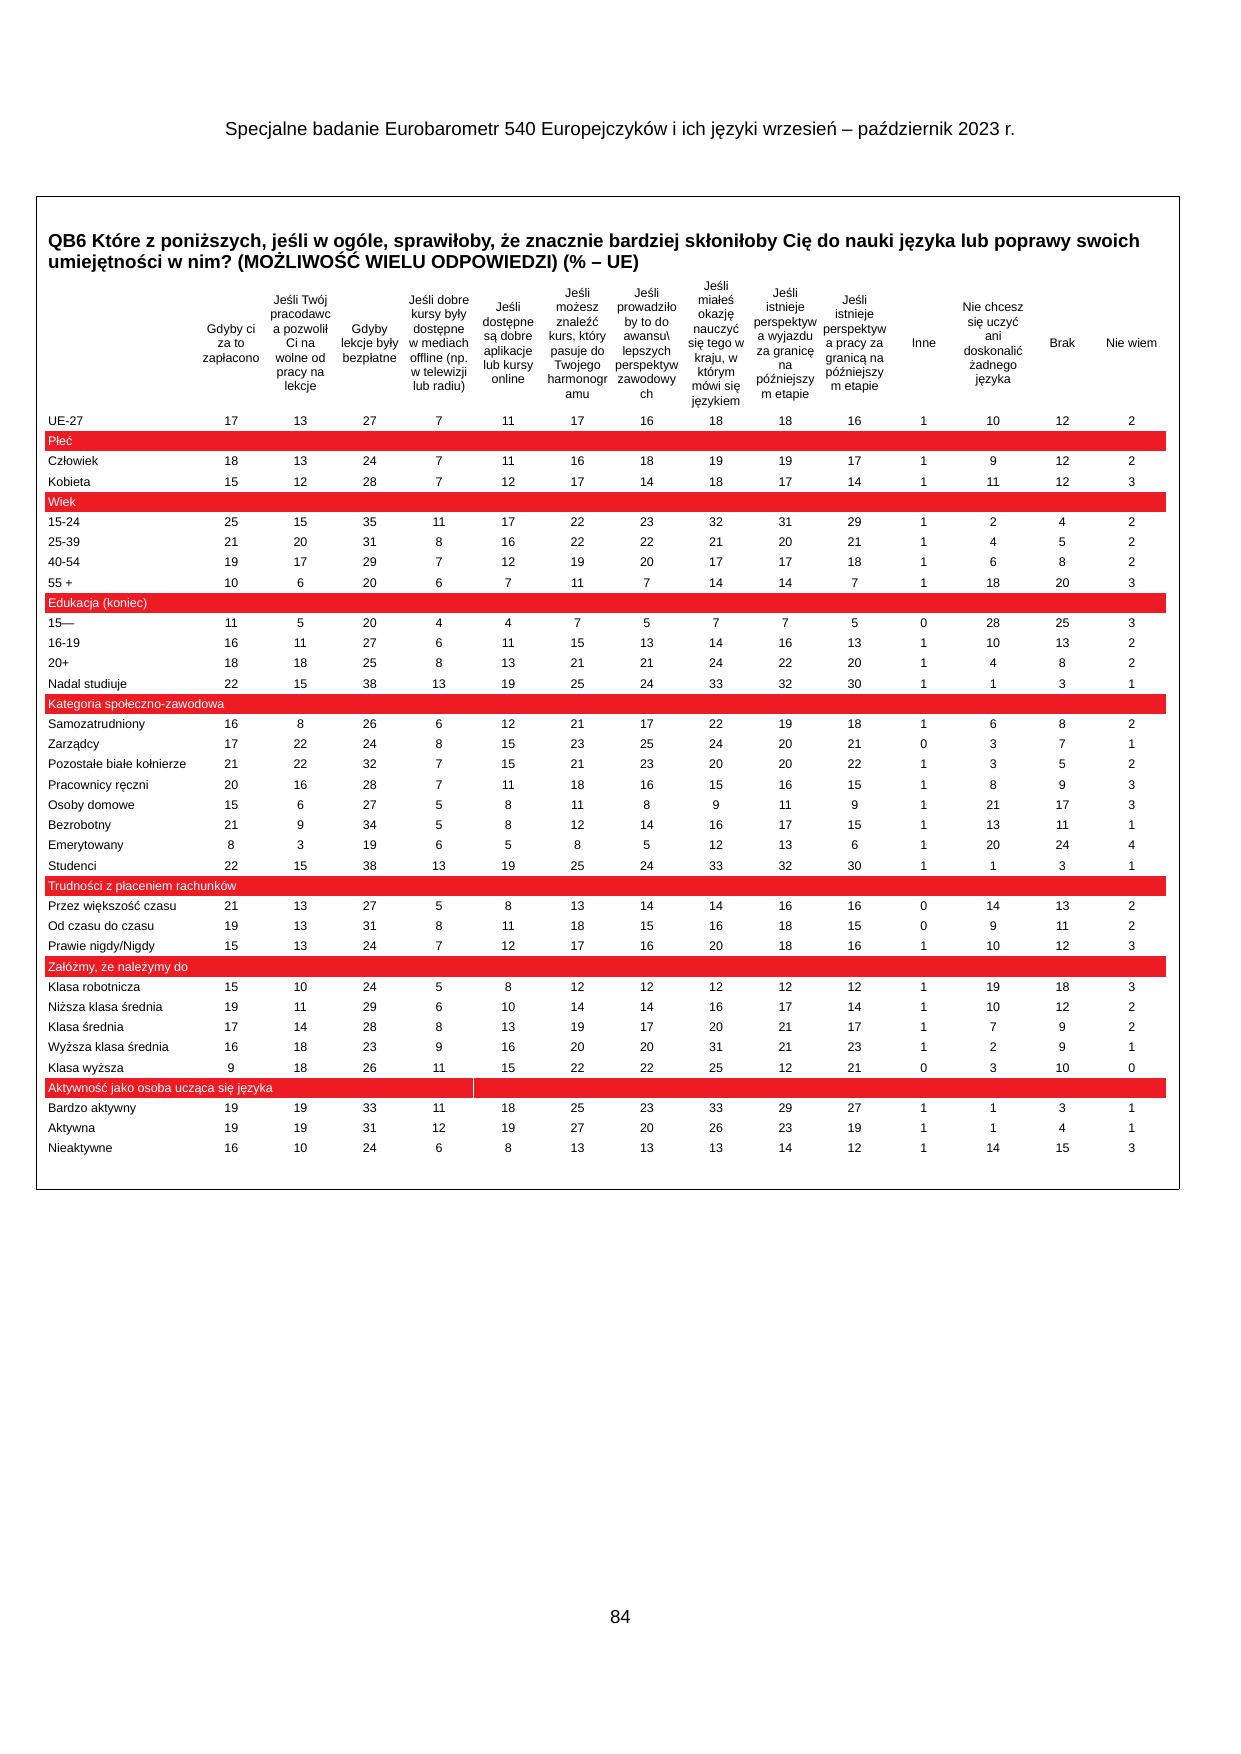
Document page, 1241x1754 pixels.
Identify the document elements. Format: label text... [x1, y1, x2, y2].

table_cell 8 [404, 1017, 473, 1037]
table_cell 17 [820, 451, 889, 471]
table_cell 11 [474, 451, 543, 471]
table_cell 12 [543, 815, 612, 835]
table_cell Pozostałe białe kołnierze [45, 754, 196, 774]
table_cell 18 [820, 714, 889, 734]
table_cell 18 [196, 653, 266, 673]
table_cell 13 [958, 815, 1028, 835]
table_cell [751, 1078, 820, 1098]
table_cell 8 [1028, 552, 1097, 572]
table_cell 19 [681, 451, 751, 471]
table_cell 1 [889, 997, 958, 1017]
table_cell 23 [751, 1118, 820, 1138]
table_cell [751, 956, 820, 977]
table_cell 21 [612, 653, 681, 673]
table_cell 16 [681, 916, 751, 936]
table_cell 28 [335, 775, 404, 795]
table_cell 18 [958, 573, 1028, 593]
table_cell 9 [196, 1058, 266, 1078]
table_cell 14 [612, 997, 681, 1017]
table_cell 16 [474, 1037, 543, 1057]
table_cell 11 [404, 1098, 473, 1118]
table_cell 11 [543, 573, 612, 593]
table_cell [889, 694, 958, 714]
table_cell 9 [958, 451, 1028, 471]
table_cell 2 [1097, 896, 1166, 916]
table_cell 15 [266, 512, 335, 532]
table_cell 14 [958, 896, 1028, 916]
table_cell 27 [335, 795, 404, 815]
table_cell 6 [958, 714, 1028, 734]
table_cell 3 [1097, 573, 1166, 593]
table_cell 0 [889, 613, 958, 633]
table_cell 0 [889, 896, 958, 916]
table_cell 22 [543, 1058, 612, 1078]
table_cell Płeć [45, 431, 820, 451]
table_cell 22 [266, 754, 335, 774]
table_cell 14 [543, 997, 612, 1017]
table_cell 16 [196, 633, 266, 653]
table_cell [958, 956, 1028, 977]
table_cell Jeśli dostępne są dobre aplikacje lub kursy online [474, 276, 543, 411]
table_cell 9 [681, 795, 751, 815]
table_cell 10 [958, 411, 1028, 431]
table_cell 14 [681, 573, 751, 593]
table_cell 29 [335, 997, 404, 1017]
table_cell 11 [543, 795, 612, 815]
table_cell 5 [1028, 532, 1097, 552]
table_cell Brak [1028, 276, 1097, 411]
table_cell [1028, 1078, 1097, 1098]
table_cell 12 [474, 714, 543, 734]
table_cell Wiek [45, 492, 751, 512]
table_cell 20 [612, 1037, 681, 1057]
table_cell 13 [404, 855, 473, 876]
table_cell 1 [1097, 815, 1166, 835]
table_cell 24 [335, 451, 404, 471]
table_cell Studenci [45, 855, 196, 876]
table_cell 11 [474, 633, 543, 653]
table_cell 20 [820, 653, 889, 673]
table_cell 20 [1028, 573, 1097, 593]
table_cell 19 [474, 855, 543, 876]
table_cell [751, 876, 820, 896]
table_cell Jeśli możesz znaleźć kurs, który pasuje do Twojego harmonogramu [543, 276, 612, 411]
table_cell 35 [335, 512, 404, 532]
table_cell 6 [404, 1138, 473, 1158]
table_cell 15 [543, 633, 612, 653]
table_cell 22 [196, 674, 266, 694]
table_cell 1 [889, 552, 958, 572]
table_cell 1 [1097, 1037, 1166, 1057]
table_cell 1 [889, 936, 958, 956]
table_cell Jeśli istnieje perspektywa wyjazdu za granicę na późniejszym etapie [751, 276, 820, 411]
table_cell 2 [1097, 653, 1166, 673]
table_cell 9 [1028, 1017, 1097, 1037]
table_cell 1 [889, 471, 958, 492]
table_cell 11 [404, 512, 473, 532]
table_cell 19 [335, 835, 404, 855]
table_cell 38 [335, 855, 404, 876]
table_cell 38 [335, 674, 404, 694]
table_cell 9 [266, 815, 335, 835]
table_cell Załóżmy, że należymy do [45, 956, 751, 977]
table_cell [958, 492, 1028, 512]
table_cell 4 [1028, 512, 1097, 532]
table_cell 2 [1097, 754, 1166, 774]
table_cell 22 [266, 734, 335, 754]
table_cell 28 [335, 1017, 404, 1037]
table_cell 25 [543, 1098, 612, 1118]
table_cell Nie chcesz się uczyć ani doskonalić żadnego języka [958, 276, 1028, 411]
table_cell 20+ [45, 653, 196, 673]
table_cell Bezrobotny [45, 815, 196, 835]
table_cell 0 [1097, 1058, 1166, 1078]
table_cell 11 [751, 795, 820, 815]
table_cell 26 [335, 714, 404, 734]
table_cell 18 [681, 471, 751, 492]
table_cell 2 [1097, 552, 1166, 572]
table_cell UE-27 [45, 411, 196, 431]
table_cell 6 [958, 552, 1028, 572]
table_cell 20 [681, 754, 751, 774]
table_cell 11 [474, 411, 543, 431]
table_cell [820, 492, 889, 512]
table_cell 10 [958, 936, 1028, 956]
table_cell [889, 492, 958, 512]
table_cell 4 [958, 653, 1028, 673]
table_cell 8 [474, 795, 543, 815]
table_cell 12 [681, 977, 751, 997]
table_cell Nadal studiuje [45, 674, 196, 694]
table_cell [45, 276, 196, 411]
table_cell 21 [196, 815, 266, 835]
table_cell 5 [404, 896, 473, 916]
table_cell 34 [335, 815, 404, 835]
table_cell 7 [404, 471, 473, 492]
table_cell 12 [751, 1058, 820, 1078]
table_cell 19 [196, 1118, 266, 1138]
table_cell 16 [196, 714, 266, 734]
table_cell 10 [958, 997, 1028, 1017]
table_cell 19 [958, 977, 1028, 997]
table_cell 16 [196, 1037, 266, 1057]
table_cell 3 [958, 754, 1028, 774]
table_cell 7 [751, 613, 820, 633]
table_cell 33 [335, 1098, 404, 1118]
table_cell 6 [404, 714, 473, 734]
table_cell [1028, 593, 1097, 613]
table_cell 11 [474, 916, 543, 936]
table_cell 27 [820, 1098, 889, 1118]
table_cell 19 [196, 1098, 266, 1118]
table_cell 7 [681, 613, 751, 633]
table_cell Jeśli Twój pracodawca pozwolił Ci na wolne od pracy na lekcje [266, 276, 335, 411]
table_cell 7 [404, 754, 473, 774]
table_cell 20 [681, 936, 751, 956]
table_cell 25 [543, 855, 612, 876]
table_cell 15 [681, 775, 751, 795]
table_cell 11 [266, 997, 335, 1017]
table_cell 21 [543, 653, 612, 673]
table_cell Samozatrudniony [45, 714, 196, 734]
table_cell 0 [889, 734, 958, 754]
table_cell Nie wiem [1097, 276, 1166, 411]
table_cell 10 [958, 633, 1028, 653]
table_cell 21 [681, 532, 751, 552]
table_cell 17 [196, 734, 266, 754]
table_cell 8 [958, 775, 1028, 795]
table_cell 12 [1028, 997, 1097, 1017]
table_cell 16 [612, 775, 681, 795]
table_cell Inne [889, 276, 958, 411]
table_cell 20 [612, 552, 681, 572]
table_cell Jeśli miałeś okazję nauczyć się tego w kraju, w którym mówi się językiem [681, 276, 751, 411]
table_cell 8 [1028, 714, 1097, 734]
table_cell 55 + [45, 573, 196, 593]
table_cell 19 [196, 997, 266, 1017]
table_cell 23 [612, 512, 681, 532]
table_cell 8 [404, 734, 473, 754]
table_cell 19 [196, 916, 266, 936]
table_cell 8 [543, 835, 612, 855]
table_cell 24 [612, 674, 681, 694]
table_cell 1 [889, 411, 958, 431]
table_cell Aktywna [45, 1118, 196, 1138]
table_cell Aktywność jako osoba ucząca się języka [45, 1078, 473, 1098]
table_cell 8 [474, 815, 543, 835]
table_cell 23 [335, 1037, 404, 1057]
table_cell 10 [266, 977, 335, 997]
table_cell Emerytowany [45, 835, 196, 855]
table_cell 3 [1028, 855, 1097, 876]
table_cell 1 [889, 674, 958, 694]
table_cell 29 [335, 552, 404, 572]
table_cell 17 [543, 411, 612, 431]
table_cell 2 [1097, 916, 1166, 936]
table_cell 9 [404, 1037, 473, 1057]
table_cell 3 [266, 835, 335, 855]
table_cell 6 [404, 997, 473, 1017]
table_cell 17 [751, 471, 820, 492]
table_cell 18 [681, 411, 751, 431]
table_cell 15-24 [45, 512, 196, 532]
table_cell 14 [612, 471, 681, 492]
table_cell Osoby domowe [45, 795, 196, 815]
table_cell [1097, 876, 1166, 896]
table_cell 18 [266, 1058, 335, 1078]
table_cell 3 [1097, 775, 1166, 795]
table_cell 12 [543, 977, 612, 997]
table_cell 18 [196, 451, 266, 471]
table_cell 22 [543, 532, 612, 552]
table_cell 25 [681, 1058, 751, 1078]
table_cell 20 [681, 1017, 751, 1037]
table_cell 12 [474, 552, 543, 572]
table_cell [1097, 431, 1166, 451]
table_cell 7 [612, 573, 681, 593]
table_cell 13 [543, 896, 612, 916]
table_cell Jeśli istnieje perspektywa pracy za granicą na późniejszym etapie [820, 276, 889, 411]
table_cell 1 [889, 754, 958, 774]
table_cell 13 [820, 633, 889, 653]
table_cell 1 [1097, 855, 1166, 876]
table_cell [889, 593, 958, 613]
table_cell 1 [889, 653, 958, 673]
table_cell 19 [751, 451, 820, 471]
table_cell 14 [612, 815, 681, 835]
table_cell 9 [1028, 775, 1097, 795]
table_cell 1 [889, 775, 958, 795]
table_cell 20 [751, 532, 820, 552]
table_cell 19 [820, 1118, 889, 1138]
table_cell 13 [1028, 633, 1097, 653]
table_cell 12 [1028, 411, 1097, 431]
table_cell [1028, 694, 1097, 714]
table_cell 17 [751, 997, 820, 1017]
table_cell 19 [751, 714, 820, 734]
table_cell 16 [681, 997, 751, 1017]
table_cell 14 [612, 896, 681, 916]
table_cell 4 [958, 532, 1028, 552]
table_cell 25-39 [45, 532, 196, 552]
table_cell 20 [335, 613, 404, 633]
table_cell 18 [266, 653, 335, 673]
table_cell 6 [266, 573, 335, 593]
table_cell 20 [751, 734, 820, 754]
table_cell 20 [196, 775, 266, 795]
table_cell 4 [404, 613, 473, 633]
table_cell [820, 694, 889, 714]
table_cell 11 [958, 471, 1028, 492]
table_cell 18 [751, 916, 820, 936]
table_cell 3 [1097, 977, 1166, 997]
table_cell 9 [958, 916, 1028, 936]
table_cell 14 [751, 1138, 820, 1158]
table_cell 15 [474, 1058, 543, 1078]
table_cell 1 [1097, 1098, 1166, 1118]
table_cell [1097, 956, 1166, 977]
table_cell 21 [751, 1037, 820, 1057]
table_cell 12 [474, 471, 543, 492]
table_cell 17 [196, 1017, 266, 1037]
table_cell 5 [266, 613, 335, 633]
table_cell 8 [474, 977, 543, 997]
table_cell 12 [1028, 471, 1097, 492]
table_cell 16 [820, 411, 889, 431]
table_cell 15 [820, 815, 889, 835]
table_cell 16 [612, 936, 681, 956]
table_cell [820, 876, 889, 896]
table_cell 5 [404, 977, 473, 997]
table_cell Klasa robotnicza [45, 977, 196, 997]
table_cell [889, 956, 958, 977]
table_cell 23 [612, 1098, 681, 1118]
table_cell [1028, 431, 1097, 451]
table_cell 17 [543, 936, 612, 956]
table_cell 7 [404, 411, 473, 431]
table_cell 15 [196, 977, 266, 997]
table_cell 24 [612, 855, 681, 876]
table_cell 18 [751, 411, 820, 431]
table_cell 24 [335, 734, 404, 754]
table_cell 17 [543, 471, 612, 492]
table_cell 10 [474, 997, 543, 1017]
table_cell 18 [751, 936, 820, 956]
table_cell 5 [404, 795, 473, 815]
table_cell 22 [543, 512, 612, 532]
table_header QB6 Które z poniższych, jeśli w ogóle, sprawiłoby, że znacznie bardziej skłoniłoby Cię do nauki języka lub poprawy swoich umiejętności w nim? (MOŻLIWOŚĆ WIELU ODPOWIEDZI) (% – UE) [45, 227, 1166, 276]
table_cell Nieaktywne [45, 1138, 196, 1158]
table_cell 20 [335, 573, 404, 593]
table_cell [889, 876, 958, 896]
table_cell [1097, 593, 1166, 613]
table_cell Kategoria społeczno-zawodowa [45, 694, 820, 714]
table_cell 7 [404, 451, 473, 471]
table_cell 26 [681, 1118, 751, 1138]
table_cell 30 [820, 855, 889, 876]
table_cell 17 [751, 815, 820, 835]
table_cell 12 [612, 977, 681, 997]
table_cell 0 [889, 1058, 958, 1078]
table_cell 28 [335, 471, 404, 492]
table_cell 1 [958, 1118, 1028, 1138]
table_cell 21 [820, 1058, 889, 1078]
table_cell 14 [681, 633, 751, 653]
table_cell 31 [335, 1118, 404, 1138]
table_cell 27 [335, 411, 404, 431]
table_cell 22 [196, 855, 266, 876]
table_cell [889, 1078, 958, 1098]
table_cell 13 [266, 916, 335, 936]
table_cell 13 [1028, 896, 1097, 916]
table_cell 18 [543, 775, 612, 795]
table_cell 2 [1097, 633, 1166, 653]
table_cell 1 [889, 1037, 958, 1057]
table_cell Jeśli dobre kursy były dostępne w mediach offline (np. w telewizji lub radiu) [404, 276, 473, 411]
table_cell Zarządcy [45, 734, 196, 754]
table_cell 14 [751, 573, 820, 593]
table_cell 28 [958, 613, 1028, 633]
table_cell 12 [404, 1118, 473, 1138]
table_cell 18 [474, 1098, 543, 1118]
table_cell [474, 1078, 543, 1098]
table_cell 6 [820, 835, 889, 855]
table_cell 20 [543, 1037, 612, 1057]
table_cell 21 [543, 754, 612, 774]
table_cell 23 [543, 734, 612, 754]
table_cell 5 [820, 613, 889, 633]
table_cell 1 [958, 1098, 1028, 1118]
table_cell 24 [335, 1138, 404, 1158]
table_cell 27 [335, 896, 404, 916]
table_cell 1 [889, 451, 958, 471]
table_cell 16 [196, 1138, 266, 1158]
table_cell 22 [612, 532, 681, 552]
table_cell 2 [1097, 997, 1166, 1017]
table_cell 2 [1097, 451, 1166, 471]
table_cell 10 [1028, 1058, 1097, 1078]
table_cell 3 [1097, 795, 1166, 815]
table_cell 13 [266, 411, 335, 431]
table_cell [1028, 492, 1097, 512]
table_cell 14 [820, 471, 889, 492]
table_cell 13 [612, 1138, 681, 1158]
table_cell [958, 876, 1028, 896]
table_cell 1 [958, 855, 1028, 876]
table_cell 8 [612, 795, 681, 815]
table_cell [958, 1078, 1028, 1098]
table_cell 33 [681, 674, 751, 694]
table_cell 16 [820, 936, 889, 956]
table_cell 25 [335, 653, 404, 673]
table_cell 29 [751, 1098, 820, 1118]
table_cell 15 [266, 674, 335, 694]
table_cell Klasa średnia [45, 1017, 196, 1037]
table_cell 10 [196, 573, 266, 593]
table_cell Człowiek [45, 451, 196, 471]
table_cell [958, 431, 1028, 451]
table_cell 1 [889, 1017, 958, 1037]
table_cell 2 [1097, 532, 1166, 552]
table_cell 32 [681, 512, 751, 532]
table_cell 2 [1097, 411, 1166, 431]
table_cell 8 [404, 653, 473, 673]
table_cell 13 [404, 674, 473, 694]
table_cell 17 [266, 552, 335, 572]
table_cell 13 [266, 451, 335, 471]
table_cell 11 [196, 613, 266, 633]
table_cell 19 [196, 552, 266, 572]
table_cell 19 [266, 1098, 335, 1118]
table_cell 11 [266, 633, 335, 653]
table_cell 15 [820, 775, 889, 795]
table_cell 22 [681, 714, 751, 734]
table_cell 13 [266, 936, 335, 956]
table_cell Kobieta [45, 471, 196, 492]
table_cell 21 [196, 754, 266, 774]
table_cell 15 [474, 754, 543, 774]
table_cell 16 [751, 775, 820, 795]
table_cell 12 [751, 977, 820, 997]
table_cell 6 [266, 795, 335, 815]
table_cell 32 [751, 674, 820, 694]
table_cell 3 [1097, 471, 1166, 492]
table_cell 18 [266, 1037, 335, 1057]
table_cell [820, 593, 889, 613]
table_cell 1 [889, 573, 958, 593]
table_cell 12 [474, 936, 543, 956]
table_cell 24 [335, 936, 404, 956]
table_cell 15 [820, 916, 889, 936]
table_cell 19 [474, 1118, 543, 1138]
table_cell 15 [196, 471, 266, 492]
table_cell 25 [1028, 613, 1097, 633]
table_cell 19 [543, 552, 612, 572]
table_cell 1 [1097, 674, 1166, 694]
table_cell 21 [820, 532, 889, 552]
table_cell 2 [958, 512, 1028, 532]
table_cell 11 [474, 775, 543, 795]
table_cell 40-54 [45, 552, 196, 572]
table_cell 6 [404, 573, 473, 593]
table_cell 11 [404, 1058, 473, 1078]
table_cell 21 [751, 1017, 820, 1037]
table_cell 21 [958, 795, 1028, 815]
table_cell 9 [1028, 1037, 1097, 1057]
table_cell 13 [543, 1138, 612, 1158]
table_cell 4 [474, 613, 543, 633]
table_cell 31 [681, 1037, 751, 1057]
table_cell 17 [1028, 795, 1097, 815]
table_cell [1028, 956, 1097, 977]
table_cell 23 [612, 754, 681, 774]
table_cell 2 [1097, 512, 1166, 532]
table_cell 1 [889, 633, 958, 653]
table_cell 7 [958, 1017, 1028, 1037]
table_cell 17 [612, 1017, 681, 1037]
table_cell 11 [1028, 815, 1097, 835]
table_cell 18 [1028, 977, 1097, 997]
table_cell Prawie nigdy/Nigdy [45, 936, 196, 956]
table_cell 20 [751, 754, 820, 774]
table_cell [820, 1078, 889, 1098]
table_cell 19 [543, 1017, 612, 1037]
table_cell 24 [681, 653, 751, 673]
table_cell [889, 431, 958, 451]
table_cell 18 [612, 451, 681, 471]
table_cell 7 [543, 613, 612, 633]
table_cell 5 [612, 835, 681, 855]
table_cell 21 [196, 532, 266, 552]
table_cell 12 [266, 471, 335, 492]
table_cell 16 [751, 633, 820, 653]
table_cell Jeśli prowadziłoby to do awansu\ lepszych perspektyw zawodowych [612, 276, 681, 411]
table_cell 15 [196, 936, 266, 956]
table_cell 31 [335, 916, 404, 936]
table_cell 15 [612, 916, 681, 936]
table_cell 22 [820, 754, 889, 774]
table_cell 11 [1028, 916, 1097, 936]
table_cell 2 [1097, 1017, 1166, 1037]
table_cell [543, 1078, 612, 1098]
table_cell 4 [1028, 1118, 1097, 1138]
table_cell 8 [404, 532, 473, 552]
table_cell [820, 956, 889, 977]
table_cell 26 [335, 1058, 404, 1078]
table_cell 2 [958, 1037, 1028, 1057]
table_cell 13 [612, 633, 681, 653]
table_cell 14 [681, 896, 751, 916]
table_cell 13 [474, 1017, 543, 1037]
table_cell 24 [1028, 835, 1097, 855]
table_cell 7 [404, 936, 473, 956]
table_cell 3 [1028, 1098, 1097, 1118]
table_cell 8 [404, 916, 473, 936]
table_cell 19 [266, 1118, 335, 1138]
table_cell [820, 431, 889, 451]
table_cell 10 [266, 1138, 335, 1158]
table_cell 7 [820, 573, 889, 593]
table_cell 1 [889, 795, 958, 815]
table_cell 1 [889, 835, 958, 855]
table_cell 12 [681, 835, 751, 855]
table_cell [681, 1078, 751, 1098]
table_cell 7 [404, 552, 473, 572]
table_cell 17 [751, 552, 820, 572]
table_cell 16-19 [45, 633, 196, 653]
table_cell 17 [681, 552, 751, 572]
table_cell Gdyby lekcje były bezpłatne [335, 276, 404, 411]
table_cell 3 [958, 734, 1028, 754]
table_cell 1 [889, 1138, 958, 1158]
table_cell 32 [751, 855, 820, 876]
table_cell 5 [404, 815, 473, 835]
table_cell 1 [889, 815, 958, 835]
table_cell 25 [196, 512, 266, 532]
table_cell 2 [1097, 714, 1166, 734]
table_cell 5 [612, 613, 681, 633]
table_cell 25 [543, 674, 612, 694]
table_cell Przez większość czasu [45, 896, 196, 916]
table_cell 18 [543, 916, 612, 936]
table_cell 8 [266, 714, 335, 734]
table_cell 1 [889, 1118, 958, 1138]
table_cell 17 [820, 1017, 889, 1037]
table_cell 15— [45, 613, 196, 633]
table_cell 17 [196, 411, 266, 431]
table_cell 6 [404, 633, 473, 653]
table_cell 8 [196, 835, 266, 855]
table_cell Wyższa klasa średnia [45, 1037, 196, 1057]
table_cell 21 [543, 714, 612, 734]
table_cell 31 [335, 532, 404, 552]
table_cell [958, 593, 1028, 613]
table_cell Klasa wyższa [45, 1058, 196, 1078]
table_cell 5 [474, 835, 543, 855]
table_cell 16 [820, 896, 889, 916]
table_cell 3 [958, 1058, 1028, 1078]
table_cell 27 [543, 1118, 612, 1138]
table_cell 16 [612, 411, 681, 431]
table_cell 21 [820, 734, 889, 754]
table_cell 12 [820, 977, 889, 997]
table_cell 3 [1097, 936, 1166, 956]
table_cell 15 [1028, 1138, 1097, 1158]
table_cell 20 [958, 835, 1028, 855]
table_cell 24 [335, 977, 404, 997]
table_cell 13 [266, 896, 335, 916]
table_cell 3 [1097, 1138, 1166, 1158]
table_cell 21 [196, 896, 266, 916]
table_cell Od czasu do czasu [45, 916, 196, 936]
table_cell 1 [889, 1098, 958, 1118]
table_cell 15 [196, 795, 266, 815]
table_cell 7 [404, 775, 473, 795]
table_cell 7 [474, 573, 543, 593]
table_cell 22 [612, 1058, 681, 1078]
table_cell 20 [612, 1118, 681, 1138]
table_cell [1097, 1078, 1166, 1098]
table_cell 25 [612, 734, 681, 754]
table_cell 8 [1028, 653, 1097, 673]
table_cell 18 [820, 552, 889, 572]
table_cell 13 [751, 835, 820, 855]
table_cell 27 [335, 633, 404, 653]
table_cell 16 [751, 896, 820, 916]
table_cell 3 [1097, 613, 1166, 633]
table_cell 0 [889, 916, 958, 936]
table_cell 15 [266, 855, 335, 876]
table_cell 17 [474, 512, 543, 532]
table_cell 8 [474, 896, 543, 916]
table_cell 1 [889, 532, 958, 552]
table_cell 20 [266, 532, 335, 552]
table_cell [751, 492, 820, 512]
table_cell Gdyby ci za to zapłacono [196, 276, 266, 411]
table_cell 7 [1028, 734, 1097, 754]
table_cell [1028, 876, 1097, 896]
table_cell 12 [1028, 936, 1097, 956]
table_cell 1 [889, 512, 958, 532]
table_cell 23 [820, 1037, 889, 1057]
table_cell 8 [474, 1138, 543, 1158]
table_cell 4 [1097, 835, 1166, 855]
table_cell 9 [820, 795, 889, 815]
table_cell [1097, 694, 1166, 714]
table_cell 29 [820, 512, 889, 532]
table_cell 14 [820, 997, 889, 1017]
table_cell 1 [889, 714, 958, 734]
table_cell 5 [1028, 754, 1097, 774]
table_cell 16 [681, 815, 751, 835]
table_cell 12 [820, 1138, 889, 1158]
table_cell Trudności z płaceniem rachunków [45, 876, 751, 896]
table_cell 33 [681, 1098, 751, 1118]
table_cell Pracownicy ręczni [45, 775, 196, 795]
table_cell 16 [266, 775, 335, 795]
table_cell [612, 1078, 681, 1098]
table_cell 1 [1097, 1118, 1166, 1138]
table_cell 31 [751, 512, 820, 532]
table_cell 14 [958, 1138, 1028, 1158]
table_cell 32 [335, 754, 404, 774]
table_cell 12 [1028, 451, 1097, 471]
table_cell 1 [889, 855, 958, 876]
table_cell 17 [612, 714, 681, 734]
table_cell 6 [404, 835, 473, 855]
table_cell 24 [681, 734, 751, 754]
table_cell 16 [543, 451, 612, 471]
table_cell Edukacja (koniec) [45, 593, 751, 613]
table_cell 22 [751, 653, 820, 673]
table_cell 19 [474, 674, 543, 694]
table_cell 1 [1097, 734, 1166, 754]
table_cell 14 [266, 1017, 335, 1037]
table_cell [958, 694, 1028, 714]
table_cell 16 [474, 532, 543, 552]
table_cell 15 [474, 734, 543, 754]
table_cell 33 [681, 855, 751, 876]
table_cell [751, 593, 820, 613]
table_cell 3 [1028, 674, 1097, 694]
table_cell 1 [958, 674, 1028, 694]
table_cell 30 [820, 674, 889, 694]
table_cell 1 [889, 977, 958, 997]
table_cell 13 [681, 1138, 751, 1158]
table_cell Niższa klasa średnia [45, 997, 196, 1017]
table_cell Bardzo aktywny [45, 1098, 196, 1118]
table_cell [1097, 492, 1166, 512]
table_cell 13 [474, 653, 543, 673]
